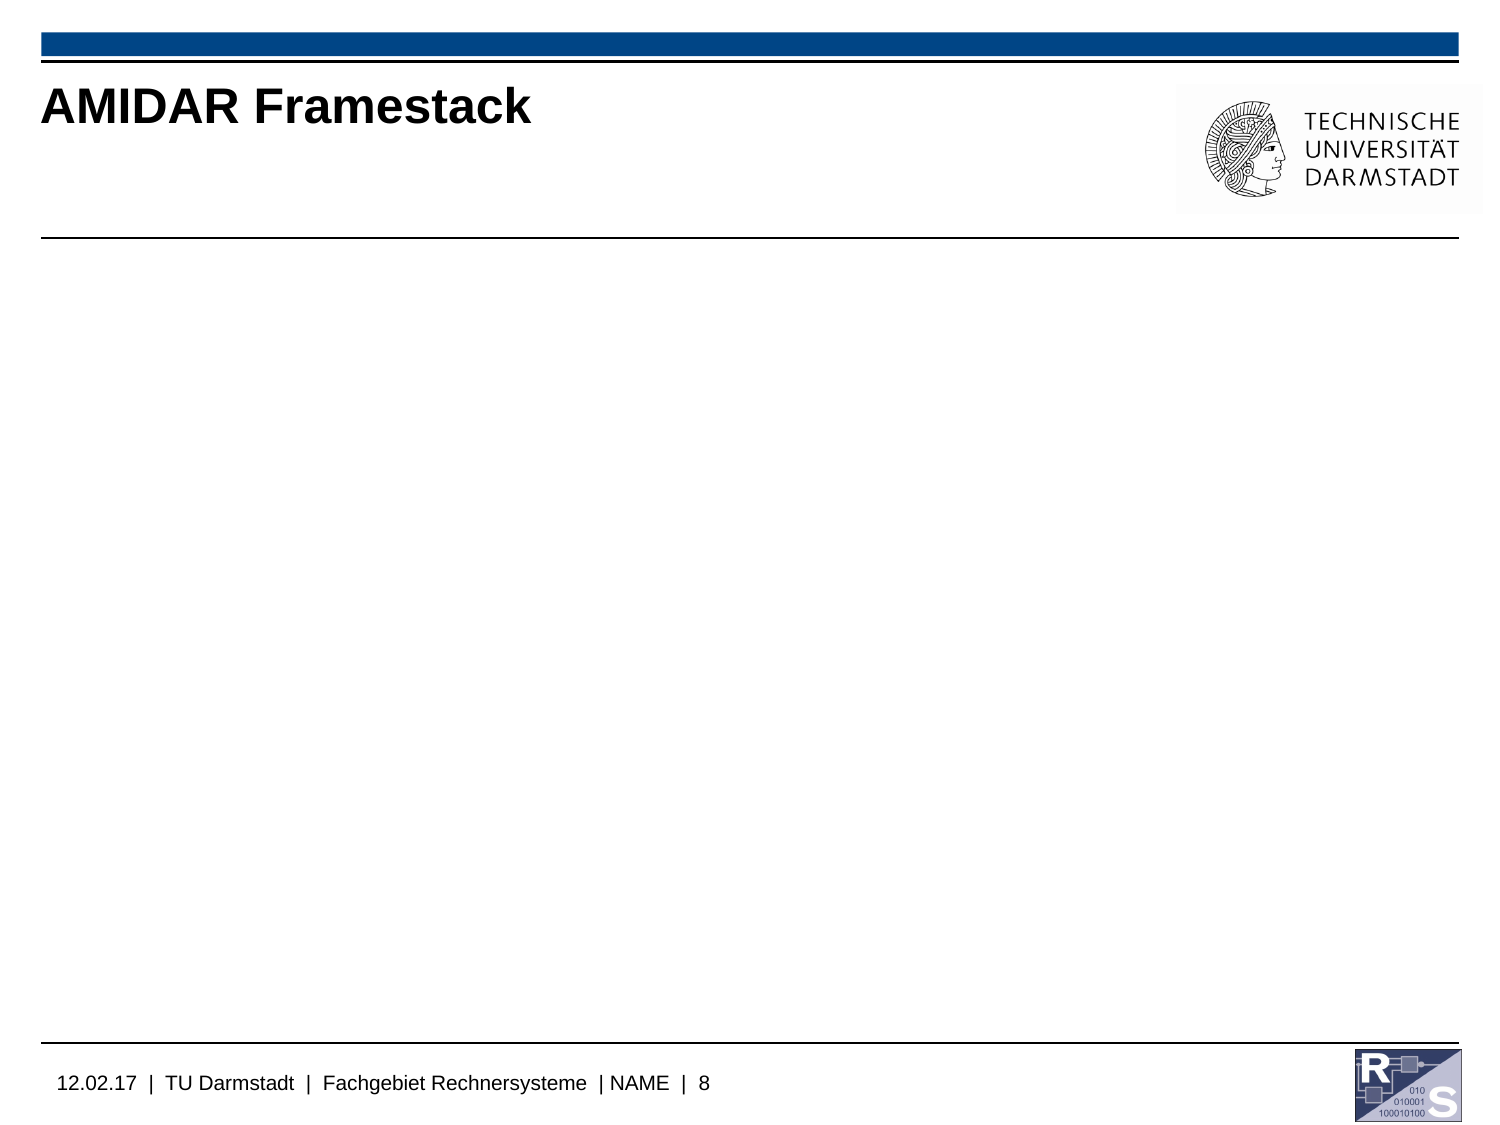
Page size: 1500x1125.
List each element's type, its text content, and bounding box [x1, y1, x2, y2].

title AMIDAR Framestack [40, 31, 1130, 182]
picture [1355, 1049, 1462, 1122]
